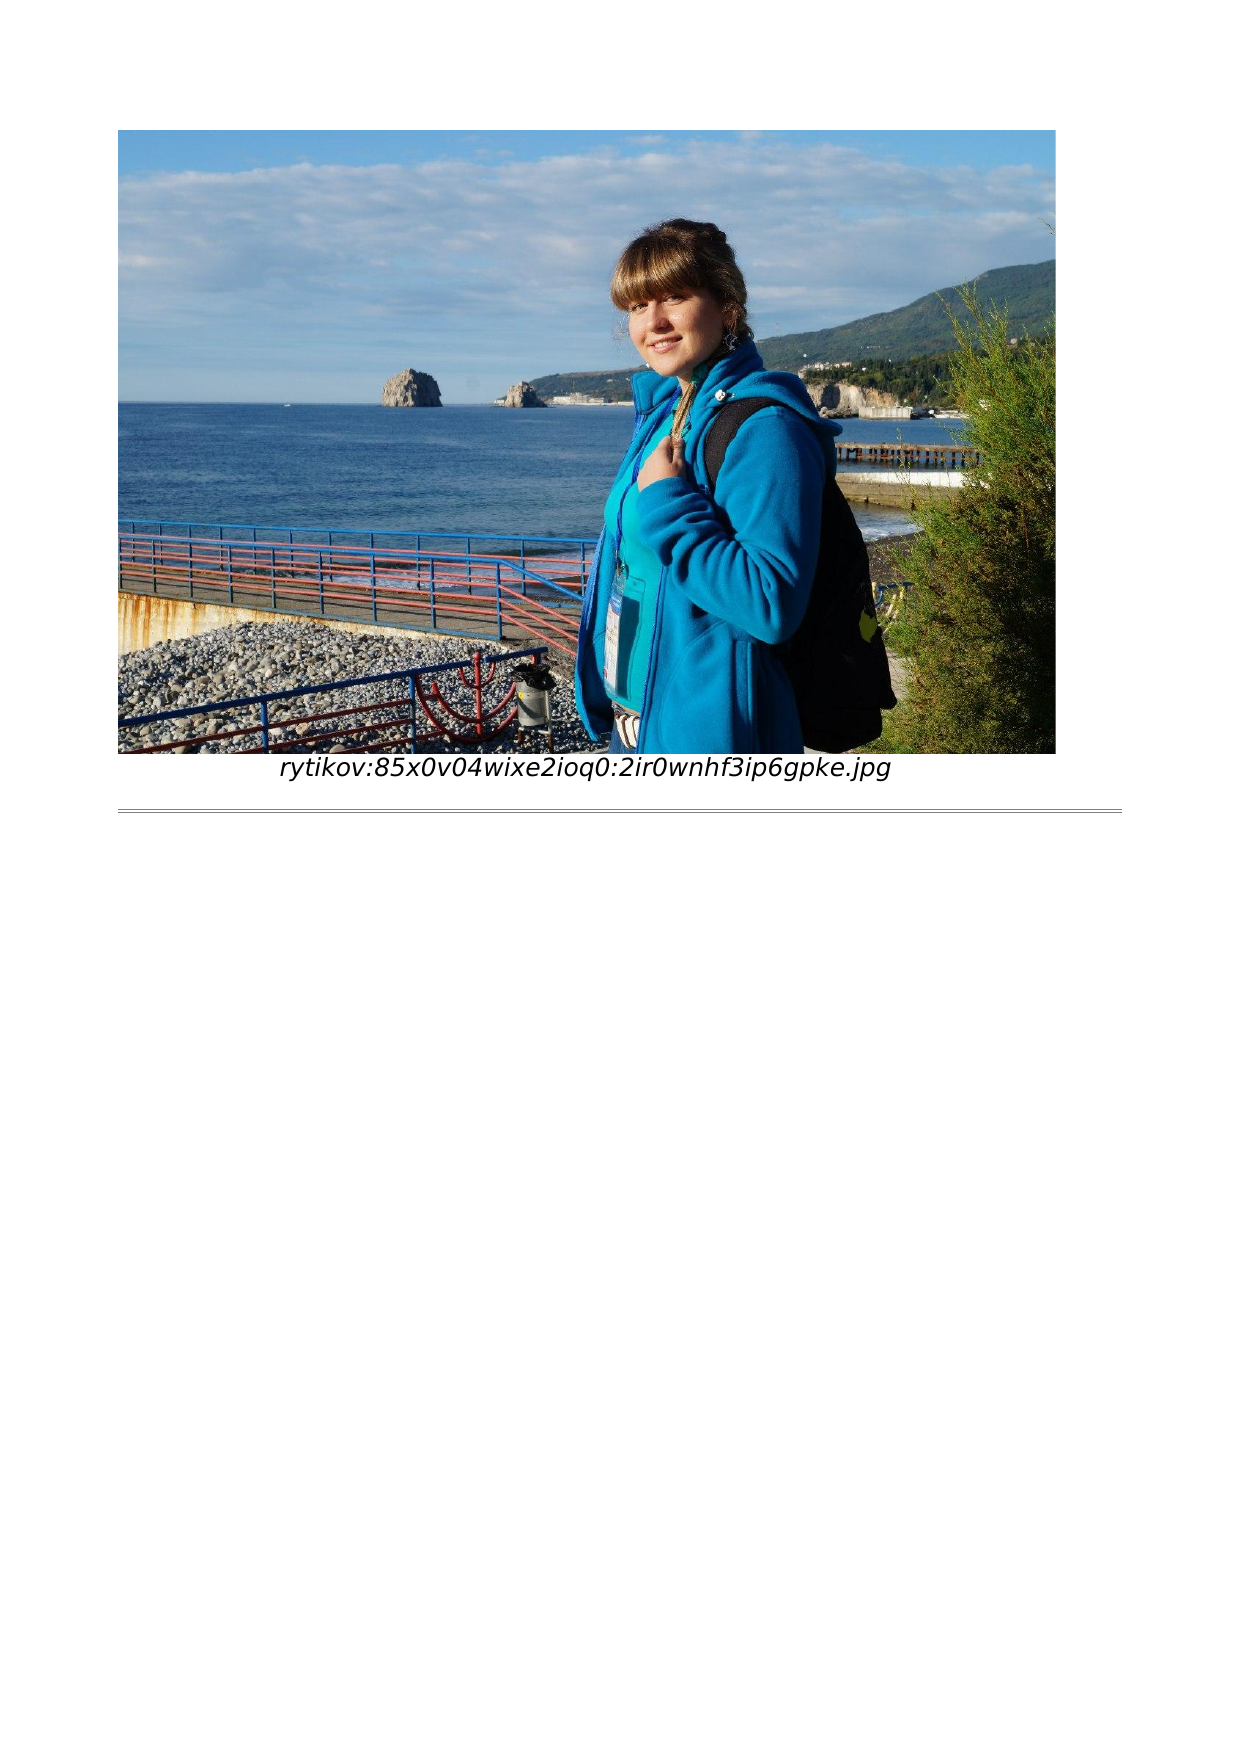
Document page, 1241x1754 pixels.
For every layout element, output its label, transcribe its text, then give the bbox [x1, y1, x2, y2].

picture [743, 550, 750, 588]
picture [660, 532, 685, 569]
picture [736, 451, 743, 458]
text rytikov:85x0v04wixe2ioq0:2ir0wnhf3ip6gpke.jpg [118, 754, 1056, 782]
picture [656, 638, 660, 665]
picture [753, 562, 772, 623]
picture [690, 605, 712, 635]
picture [767, 551, 774, 558]
picture [702, 637, 712, 652]
picture [118, 130, 1056, 754]
